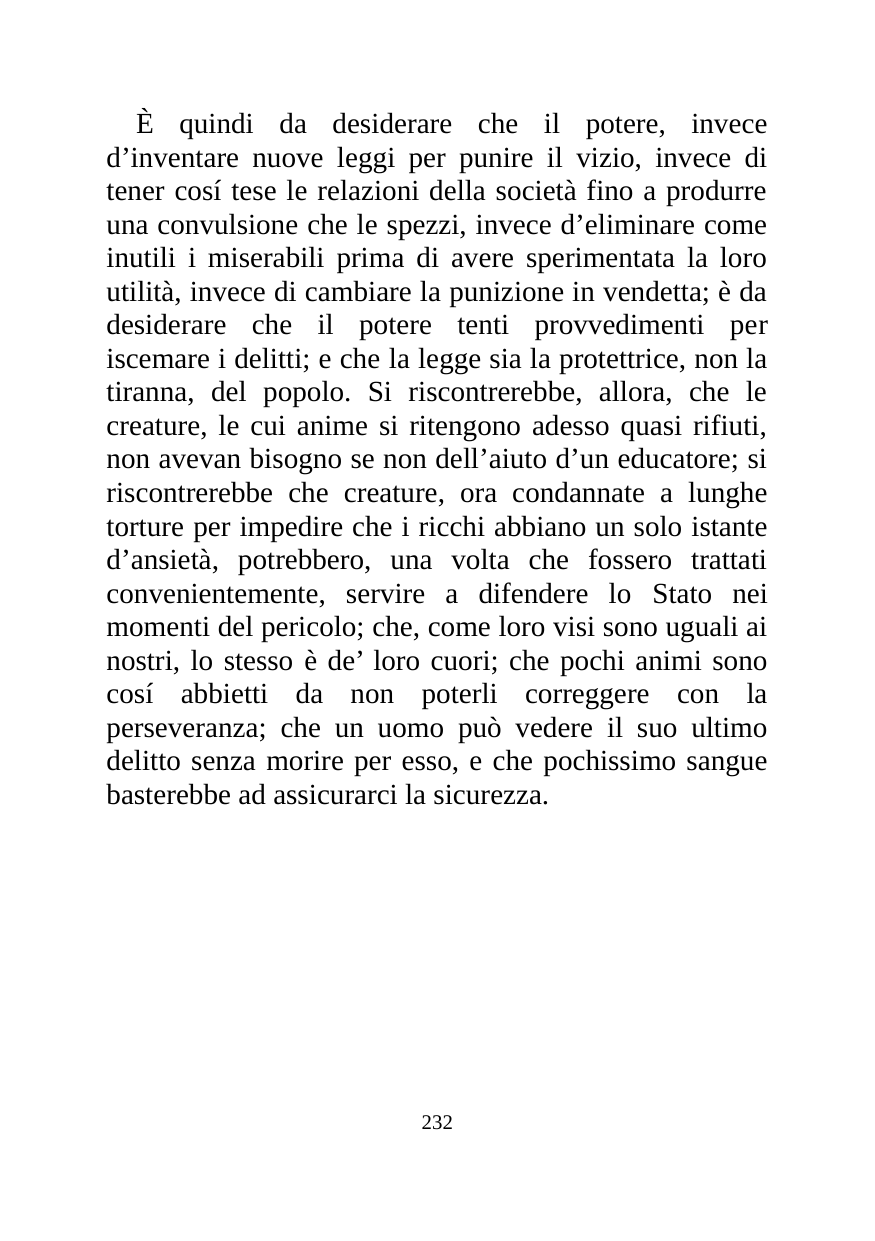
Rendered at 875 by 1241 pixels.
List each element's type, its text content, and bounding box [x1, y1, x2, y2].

text È quindi da desiderare che il potere, invece d’inventare nuove leggi per punire il vizio, invece di tener cosí tese le relazioni della società fino a produrre una convulsione che le spezzi, invece d’eliminare come inutili i miserabili prima di avere sperimentata la loro utilità, invece di cambiare la punizione in vendetta; è da desiderare che il potere tenti provvedimenti per iscemare i delitti; e che la legge sia la protettrice, non la tiranna, del popolo. Si riscontrerebbe, allora, che le creature, le cui anime si ritengono adesso quasi rifiuti, non avevan bisogno se non dell’aiuto d’un educatore; si riscontrerebbe che creature, ora condannate a lunghe torture per impedire che i ricchi abbiano un solo istante d’ansietà, potrebbero, una volta che fossero trattati convenientemente, servire a difendere lo Stato nei momenti del pericolo; che, come loro visi sono uguali ai nostri, lo stesso è de’ loro cuori; che pochi animi sono cosí abbietti da non poterli correggere con la perseveranza; che un uomo può vedere il suo ultimo delitto senza morire per esso, e che pochissimo sangue basterebbe ad assicurarci la sicurezza. [106, 106, 768, 811]
